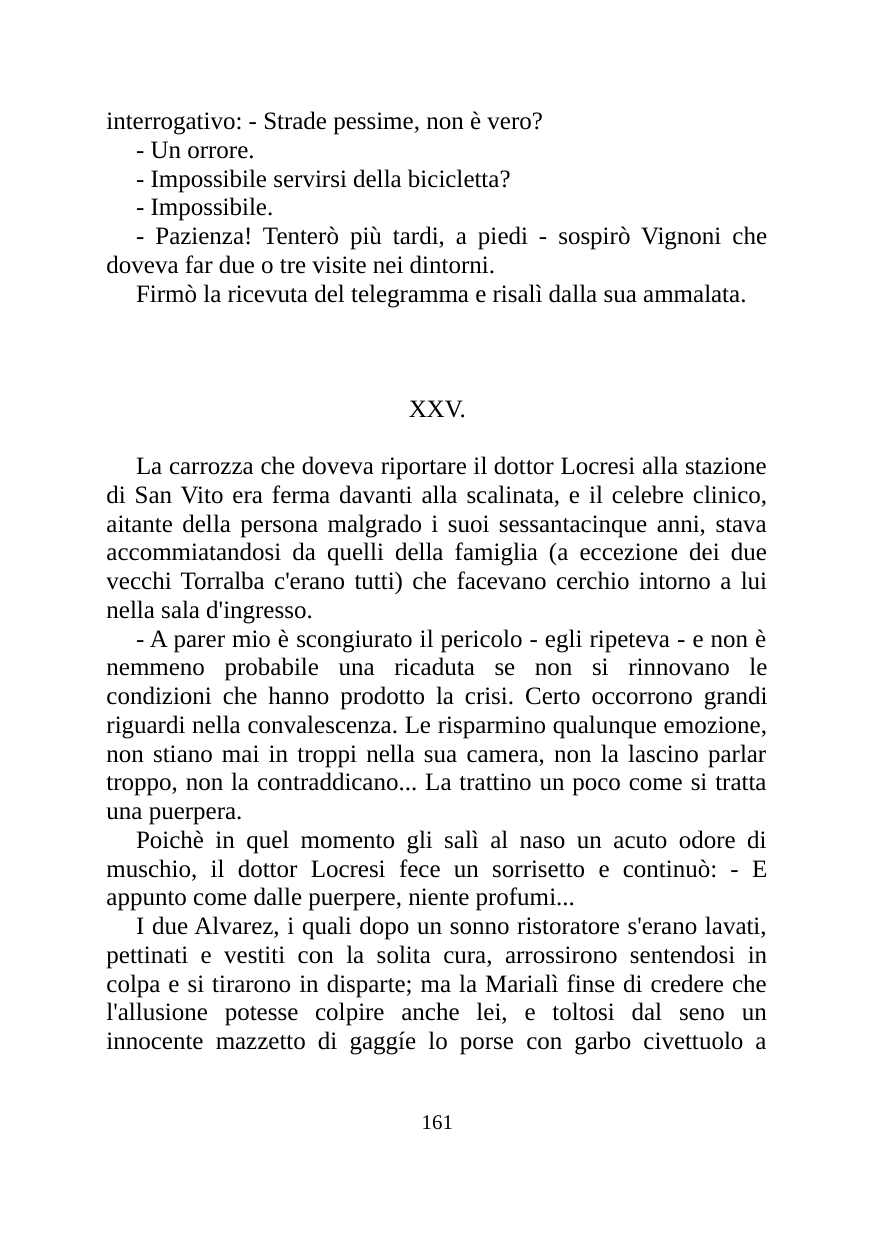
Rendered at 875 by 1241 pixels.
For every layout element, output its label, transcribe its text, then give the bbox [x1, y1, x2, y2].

text - Pazienza! Tenterò più tardi, a piedi - sospirò Vignoni che doveva far due o tre visite nei dintorni. [106, 221, 768, 279]
text La carrozza che doveva riportare il dottor Locresi alla stazione di San Vito era ferma davanti alla scalinata, e il celebre clinico, aitante della persona malgrado i suoi sessantacinque anni, stava accommiatandosi da quelli della famiglia (a eccezione dei due vecchi Torralba c'erano tutti) che facevano cerchio intorno a lui nella sala d'ingresso. [106, 451, 768, 624]
text - Un orrore. [106, 135, 768, 164]
text Poichè in quel momento gli salì al naso un acuto odore di muschio, il dottor Locresi fece un sorrisetto e continuò: - E appunto come dalle puerpere, niente profumi... [106, 825, 768, 911]
text - Impossibile. [106, 192, 768, 221]
text - A parer mio è scongiurato il pericolo - egli ripeteva - e non è nemmeno probabile una ricaduta se non si rinnovano le condizioni che hanno prodotto la crisi. Certo occorrono grandi riguardi nella convalescenza. Le risparmino qualunque emozione, non stiano mai in troppi nella sua camera, non la lascino parlar troppo, non la contraddicano... La trattino un poco come si tratta una puerpera. [106, 624, 768, 825]
text I due Alvarez, i quali dopo un sonno ristoratore s'erano lavati, pettinati e vestiti con la solita cura, arrossirono sentendosi in colpa e si tirarono in disparte; ma la Marialì finse di credere che l'allusione potesse colpire anche lei, e toltosi dal seno un innocente mazzetto di gaggíe lo porse con garbo civettuolo a [106, 911, 768, 1055]
text - Impossibile servirsi della bicicletta? [106, 164, 768, 192]
text Firmò la ricevuta del telegramma e risalì dalla sua ammalata. [106, 279, 768, 307]
text interrogativo: - Strade pessime, non è vero? [106, 106, 768, 135]
text XXV. [106, 394, 768, 422]
